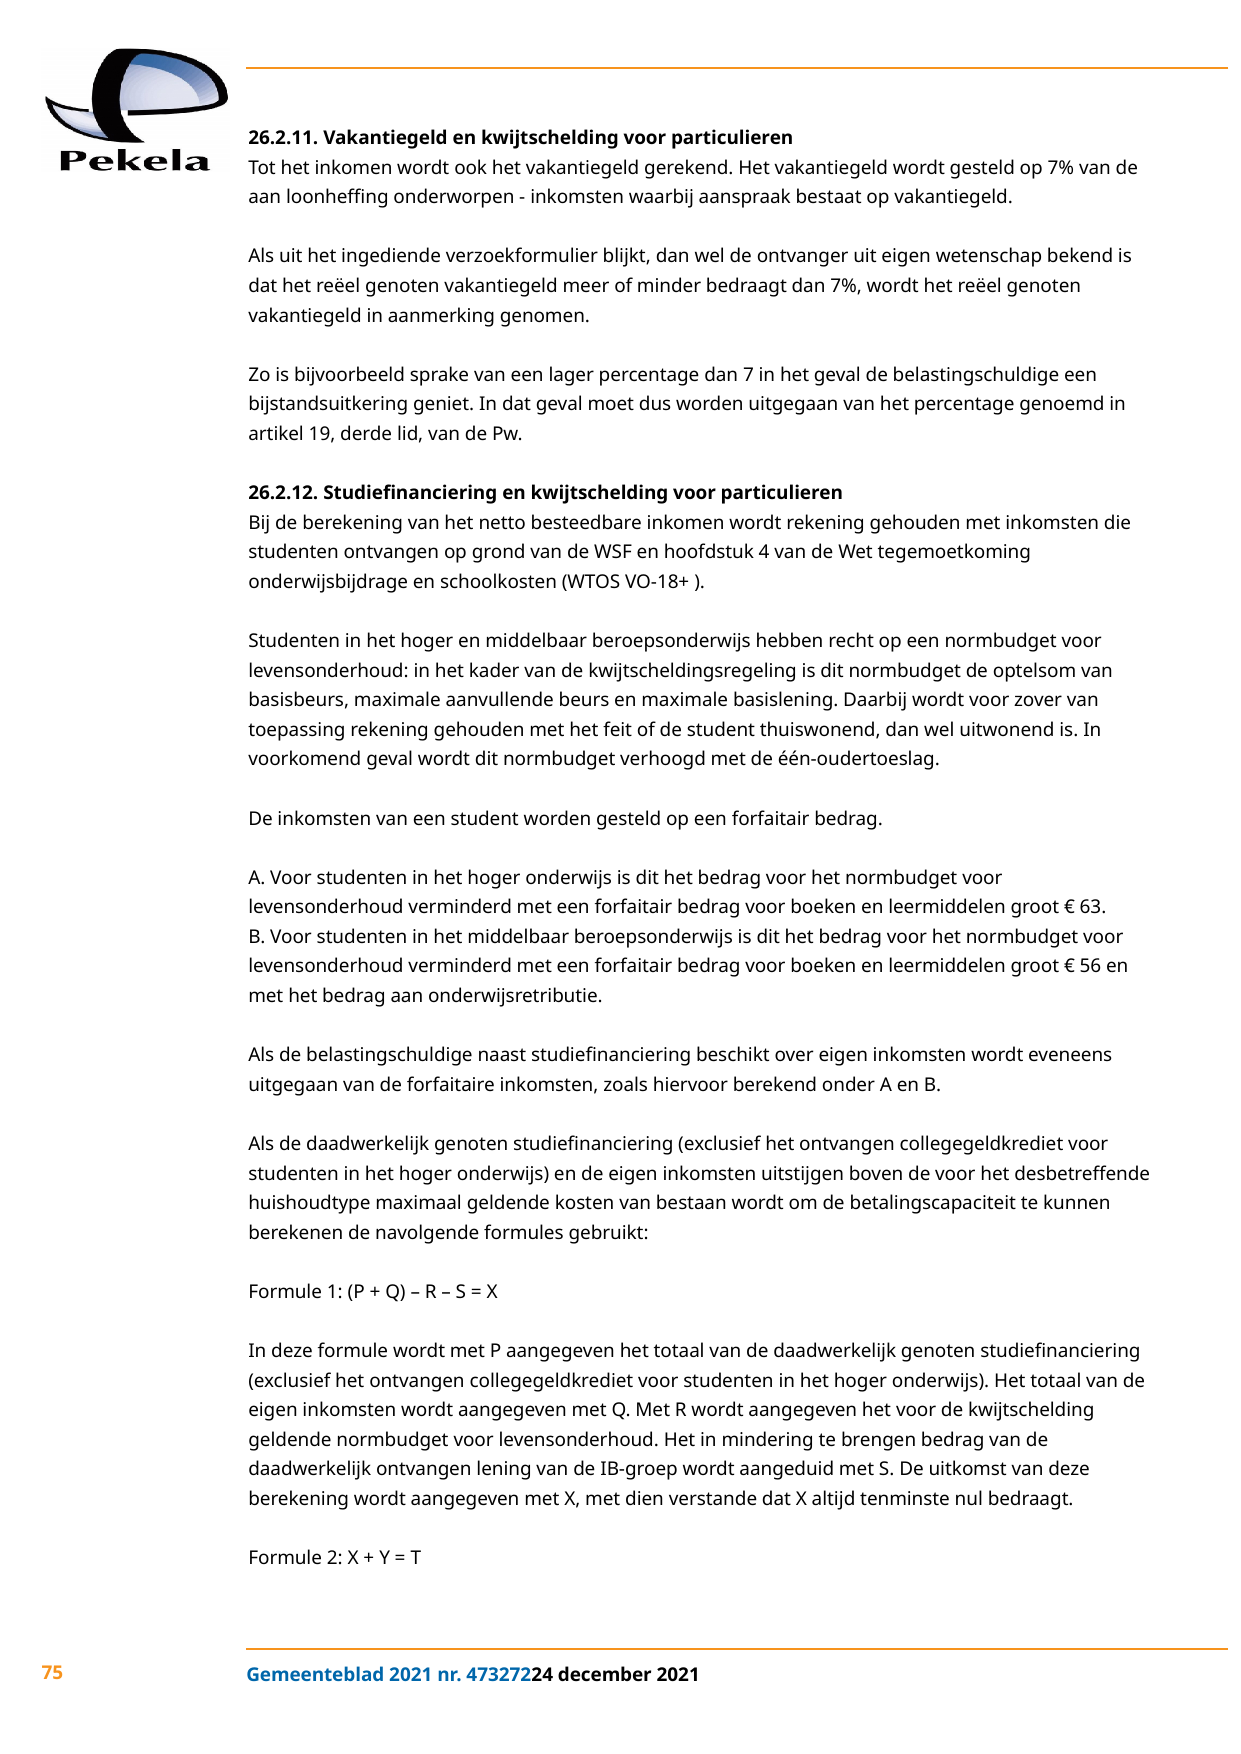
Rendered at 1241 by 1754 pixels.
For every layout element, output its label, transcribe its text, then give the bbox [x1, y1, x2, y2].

text Studenten in het hoger en middelbaar beroepsonderwijs hebben recht op een normbudget voor levensonderhoud: in het kader van de kwijtscheldingsregeling is dit normbudget de optelsom van basisbeurs, maximale aanvullende beurs en maximale basislening. Daarbij wordt voor zover van toepassing rekening gehouden met het feit of de student thuiswonend, dan wel uitwonend is. In voorkomend geval wordt dit normbudget verhoogd met de één-oudertoeslag. [248, 627, 1152, 771]
text B. Voor studenten in het middelbaar beroepsonderwijs is dit het bedrag voor het normbudget voor levensonderhoud verminderd met een forfaitair bedrag voor boeken en leermiddelen groot € 56 en met het bedrag aan onderwijsretributie. [248, 923, 1152, 1008]
text De inkomsten van een student worden gesteld op een forfaitair bedrag. [248, 805, 1152, 831]
text In deze formule wordt met P aangegeven het totaal van de daadwerkelijk genoten studiefinanciering (exclusief het ontvangen collegegeldkrediet voor studenten in het hoger onderwijs). Het totaal van de eigen inkomsten wordt aangegeven met Q. Met R wordt aangegeven het voor de kwijtschelding geldende normbudget voor levensonderhoud. Het in mindering te brengen bedrag van de daadwerkelijk ontvangen lening van de IB-groep wordt aangeduid met S. De uitkomst van deze berekening wordt aangegeven met X, met dien verstande dat X altijd tenminste nul bedraagt. [248, 1337, 1152, 1511]
text Als uit het ingediende verzoekformulier blijkt, dan wel de ontvanger uit eigen wetenschap bekend is dat het reëel genoten vakantiegeld meer of minder bedraagt dan 7%, wordt het reëel genoten vakantiegeld in aanmerking genomen. [248, 243, 1152, 328]
text Als de daadwerkelijk genoten studiefinanciering (exclusief het ontvangen collegegeldkrediet voor studenten in het hoger onderwijs) en de eigen inkomsten uitstijgen boven de voor het desbetreffende huishoudtype maximaal geldende kosten van bestaan wordt om de betalingscapaciteit te kunnen berekenen de navolgende formules gebruikt: [248, 1130, 1152, 1245]
text 26.2.11. Vakantiegeld en kwijtschelding voor particulieren [248, 124, 1152, 150]
picture [41, 47, 231, 172]
text Zo is bijvoorbeeld sprake van een lager percentage dan 7 in het geval de belastingschuldige een bijstandsuitkering geniet. In dat geval moet dus worden uitgegaan van het percentage genoemd in artikel 19, derde lid, van de Pw. [248, 361, 1152, 446]
text Formule 1: (P + Q) – R – S = X [248, 1278, 1152, 1304]
text Formule 2: X + Y = T [248, 1544, 1152, 1570]
text 26.2.12. Studiefinanciering en kwijtschelding voor particulieren [248, 479, 1152, 505]
text Bij de berekening van het netto besteedbare inkomen wordt rekening gehouden met inkomsten die studenten ontvangen op grond van de WSF en hoofdstuk 4 van de Wet tegemoetkoming onderwijsbijdrage en schoolkosten (WTOS VO-18+ ). [248, 509, 1152, 594]
text Tot het inkomen wordt ook het vakantiegeld gerekend. Het vakantiegeld wordt gesteld op 7% van de aan loonheffing onderworpen - inkomsten waarbij aanspraak bestaat op vakantiegeld. [248, 154, 1152, 209]
text A. Voor studenten in het hoger onderwijs is dit het bedrag voor het normbudget voor levensonderhoud verminderd met een forfaitair bedrag voor boeken en leermiddelen groot € 63. [248, 864, 1152, 919]
text Als de belastingschuldige naast studiefinanciering beschikt over eigen inkomsten wordt eveneens uitgegaan van de forfaitaire inkomsten, zoals hiervoor berekend onder A en B. [248, 1041, 1152, 1097]
